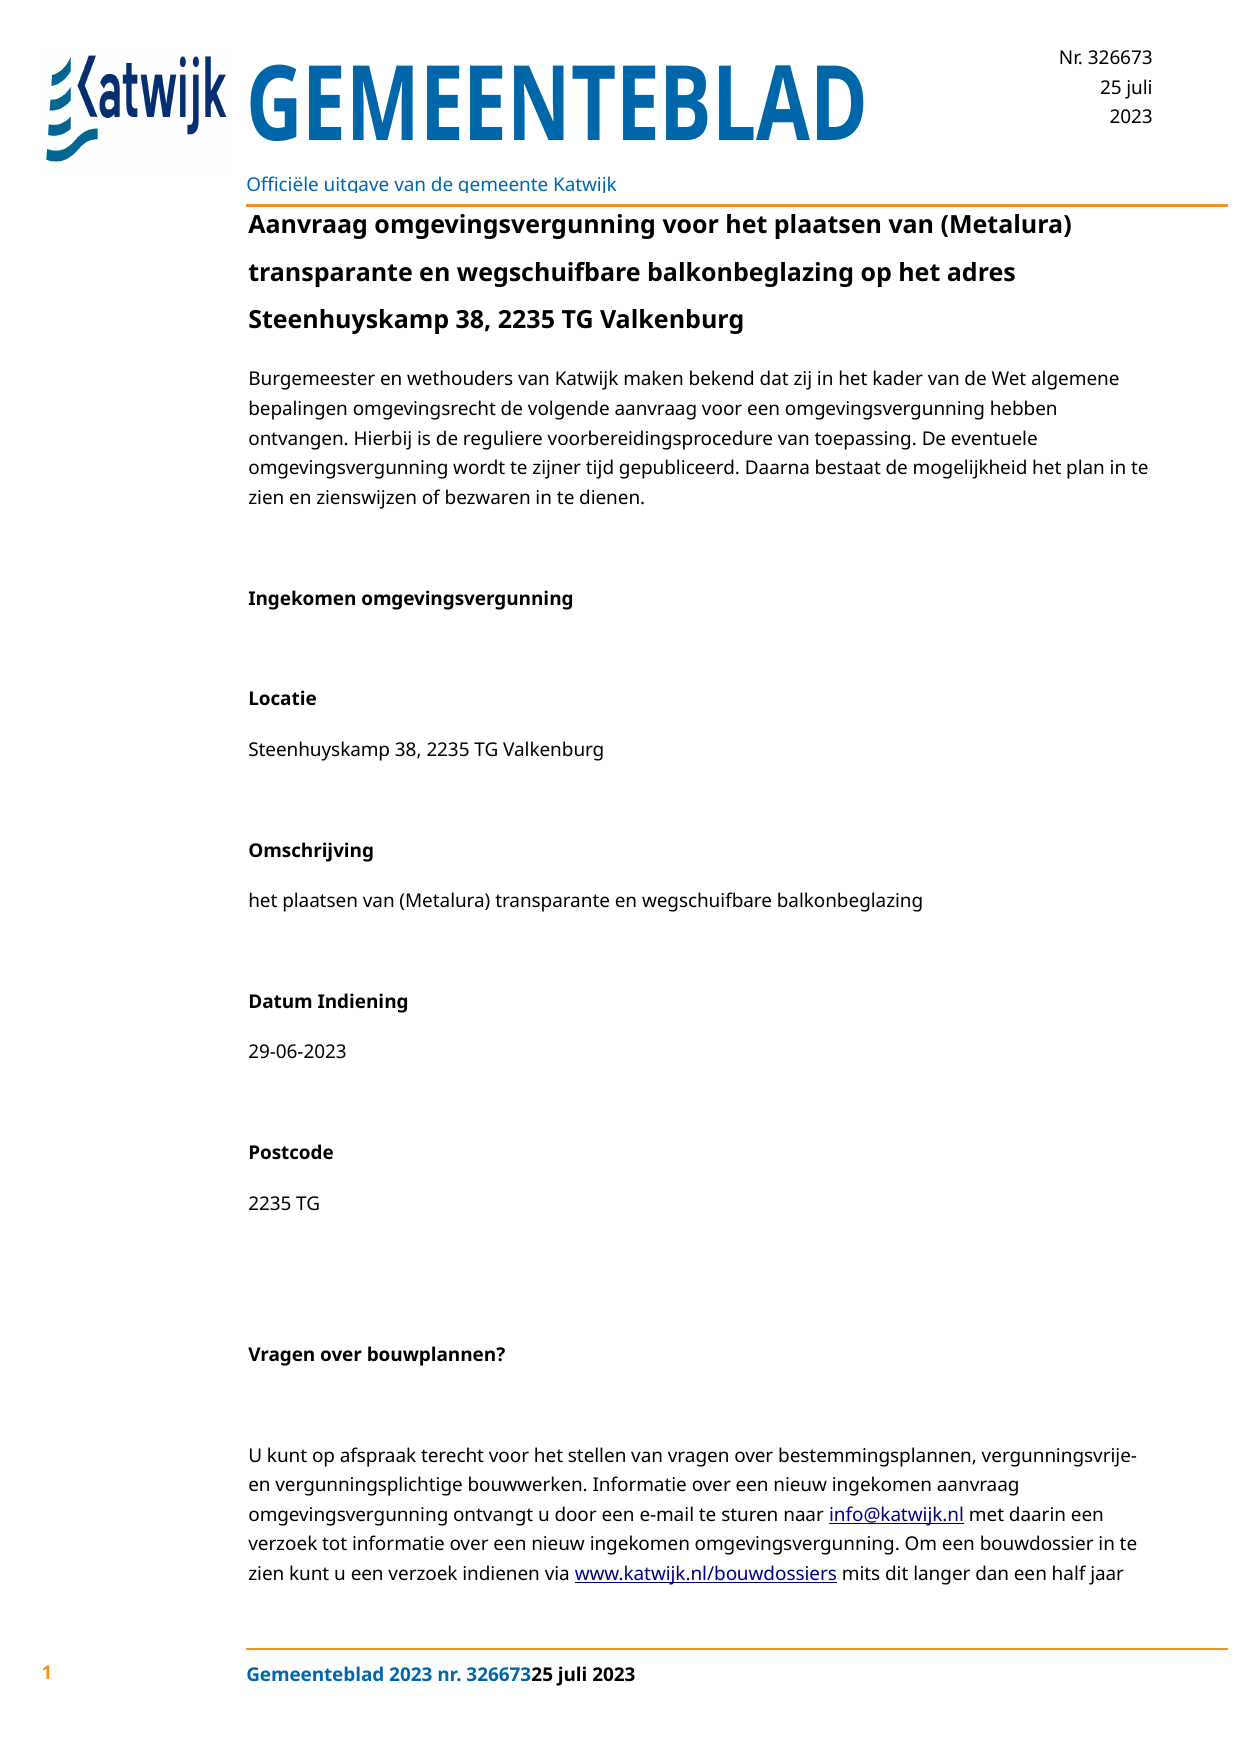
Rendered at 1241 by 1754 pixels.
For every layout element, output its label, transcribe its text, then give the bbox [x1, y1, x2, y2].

text Locatie [248, 686, 1152, 711]
text 29-06-2023 [248, 1038, 1152, 1064]
text Burgemeester en wethouders van Katwijk maken bekend dat zij in het kader van de Wet algemene bepalingen omgevingsrecht de volgende aanvraag voor een omgevingsvergunning hebben ontvangen. Hierbij is de reguliere voorbereidingsprocedure van toepassing. De eventuele omgevingsvergunning wordt te zijner tijd gepubliceerd. Daarna bestaat de mogelijkheid het plan in te zien en zienswijzen of bezwaren in te dienen. [248, 366, 1152, 509]
text Steenhuyskamp 38, 2235 TG Valkenburg [248, 736, 1152, 762]
text Postcode [248, 1139, 1152, 1165]
text het plaatsen van (Metalura) transparante en wegschuifbare balkonbeglazing [248, 887, 1152, 913]
text Omschrijving [248, 837, 1152, 862]
text Aanvraag omgevingsvergunning voor het plaatsen van (Metalura) transparante en wegschuifbare balkonbeglazing op het adres Steenhuyskamp 38, 2235 TG Valkenburg [248, 207, 1152, 336]
text U kunt op afspraak terecht voor het stellen van vragen over bestemmingsplannen, vergunningsvrije- en vergunningsplichtige bouwwerken. Informatie over een nieuw ingekomen aanvraag omgevingsvergunning ontvangt u door een e-mail te sturen naar info@katwijk.nl met daarin een verzoek tot informatie over een nieuw ingekomen omgevingsvergunning. Om een bouwdossier in te zien kunt u een verzoek indienen via www.katwijk.nl/bouwdossiers mits dit langer dan een half jaar [248, 1442, 1152, 1586]
text Datum Indiening [248, 988, 1152, 1014]
text Vragen over bouwplannen? [248, 1341, 1152, 1367]
text 2235 TG [248, 1190, 1152, 1215]
picture [41, 47, 231, 172]
text Ingekomen omgevingsvergunning [248, 585, 1152, 610]
